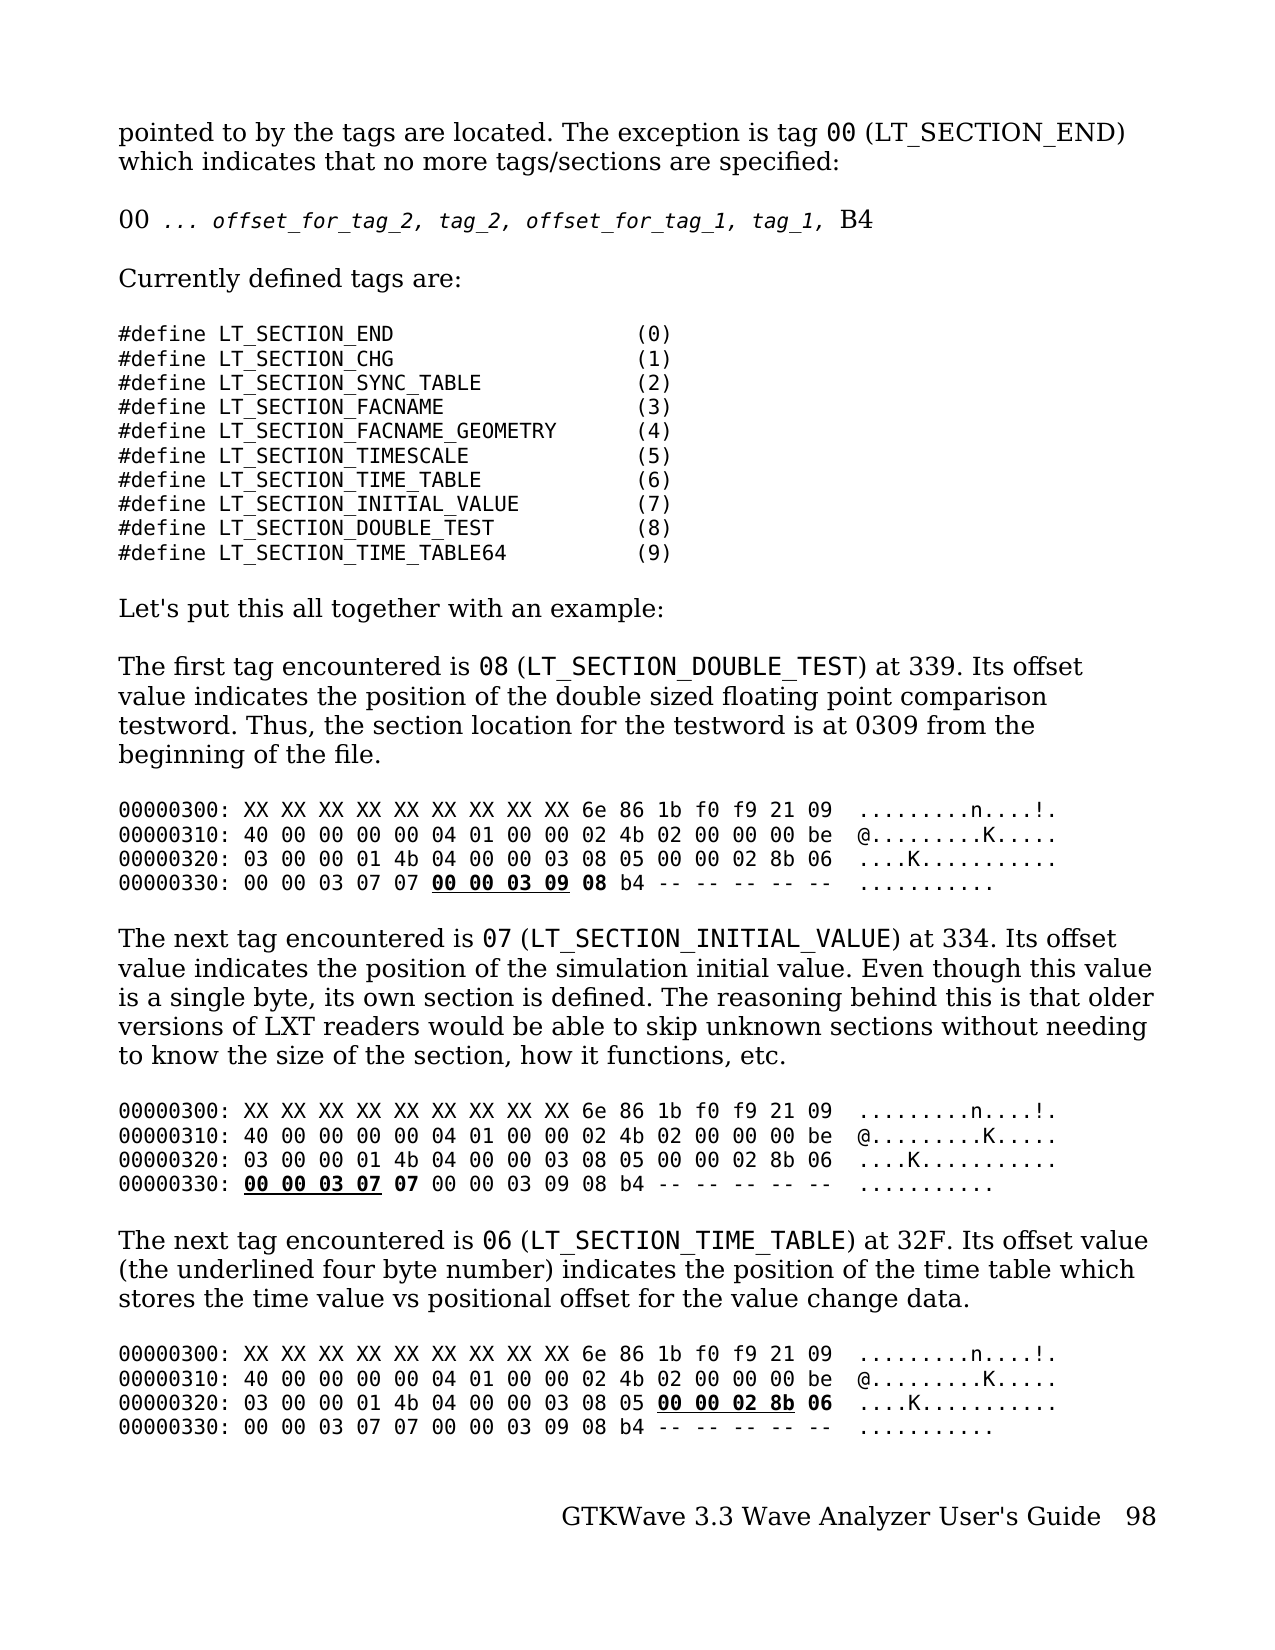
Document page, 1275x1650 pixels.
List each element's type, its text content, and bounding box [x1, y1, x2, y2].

text pointed to by the tags are located. The exception is tag 00 (LT_SECTION_END) which indicates that no more tags/sections are specified: 00 ... offset_for_tag_2, tag_2, offset_for_tag_1, tag_1, B4 Currently defined tags are: #define LT_SECTION_END (0) #define LT_SECTION_CHG (1) #define LT_SECTION_SYNC_TABLE (2) #define LT_SECTION_FACNAME (3) #define LT_SECTION_FACNAME_GEOMETRY (4) #define LT_SECTION_TIMESCALE (5) #define LT_SECTION_TIME_TABLE (6) #define LT_SECTION_INITIAL_VALUE (7) #define LT_SECTION_DOUBLE_TEST (8) #define LT_SECTION_TIME_TABLE64 (9) Let's put this all together with an example: The first tag encountered is 08 (LT_SECTION_DOUBLE_TEST) at 339. Its offset value indicates the position of the double sized floating point comparison testword. Thus, the section location for the testword is at 0309 from the beginning of the file. 00000300: XX XX XX XX XX XX XX XX XX 6e 86 1b f0 f9 21 09 .........n....!. 00000310: 40 00 00 00 00 04 01 00 00 02 4b 02 00 00 00 be @.........K..... 00000320: 03 00 00 01 4b 04 00 00 03 08 05 00 00 02 8b 06 ....K........... 00000330: 00 00 03 07 07 00 00 03 09 08 b4 -- -- -- -- -- ........... The next tag encountered is 07 (LT_SECTION_INITIAL_VALUE) at 334. Its offset value indicates the position of the simulation initial value. Even though this value is a single byte, its own section is defined. The reasoning behind this is that older versions of LXT readers would be able to skip unknown sections without needing to know the size of the section, how it functions, etc. 00000300: XX XX XX XX XX XX XX XX XX 6e 86 1b f0 f9 21 09 .........n....!. 00000310: 40 00 00 00 00 04 01 00 00 02 4b 02 00 00 00 be @.........K..... 00000320: 03 00 00 01 4b 04 00 00 03 08 05 00 00 02 8b 06 ....K........... 00000330: 00 00 03 07 07 00 00 03 09 08 b4 -- -- -- -- -- ........... The next tag encountered is 06 (LT_SECTION_TIME_TABLE) at 32F. Its offset value (the underlined four byte number) indicates the position of the time table which stores the time value vs positional offset for the value change data. 00000300: XX XX XX XX XX XX XX XX XX 6e 86 1b f0 f9 21 09 .........n....!. 00000310: 40 00 00 00 00 04 01 00 00 02 4b 02 00 00 00 be @.........K..... 00000320: 03 00 00 01 4b 04 00 00 03 08 05 00 00 02 8b 06 ....K........... 00000330: 00 00 03 07 07 00 00 03 09 08 b4 -- -- -- -- -- ........... [118, 118, 1157, 1469]
